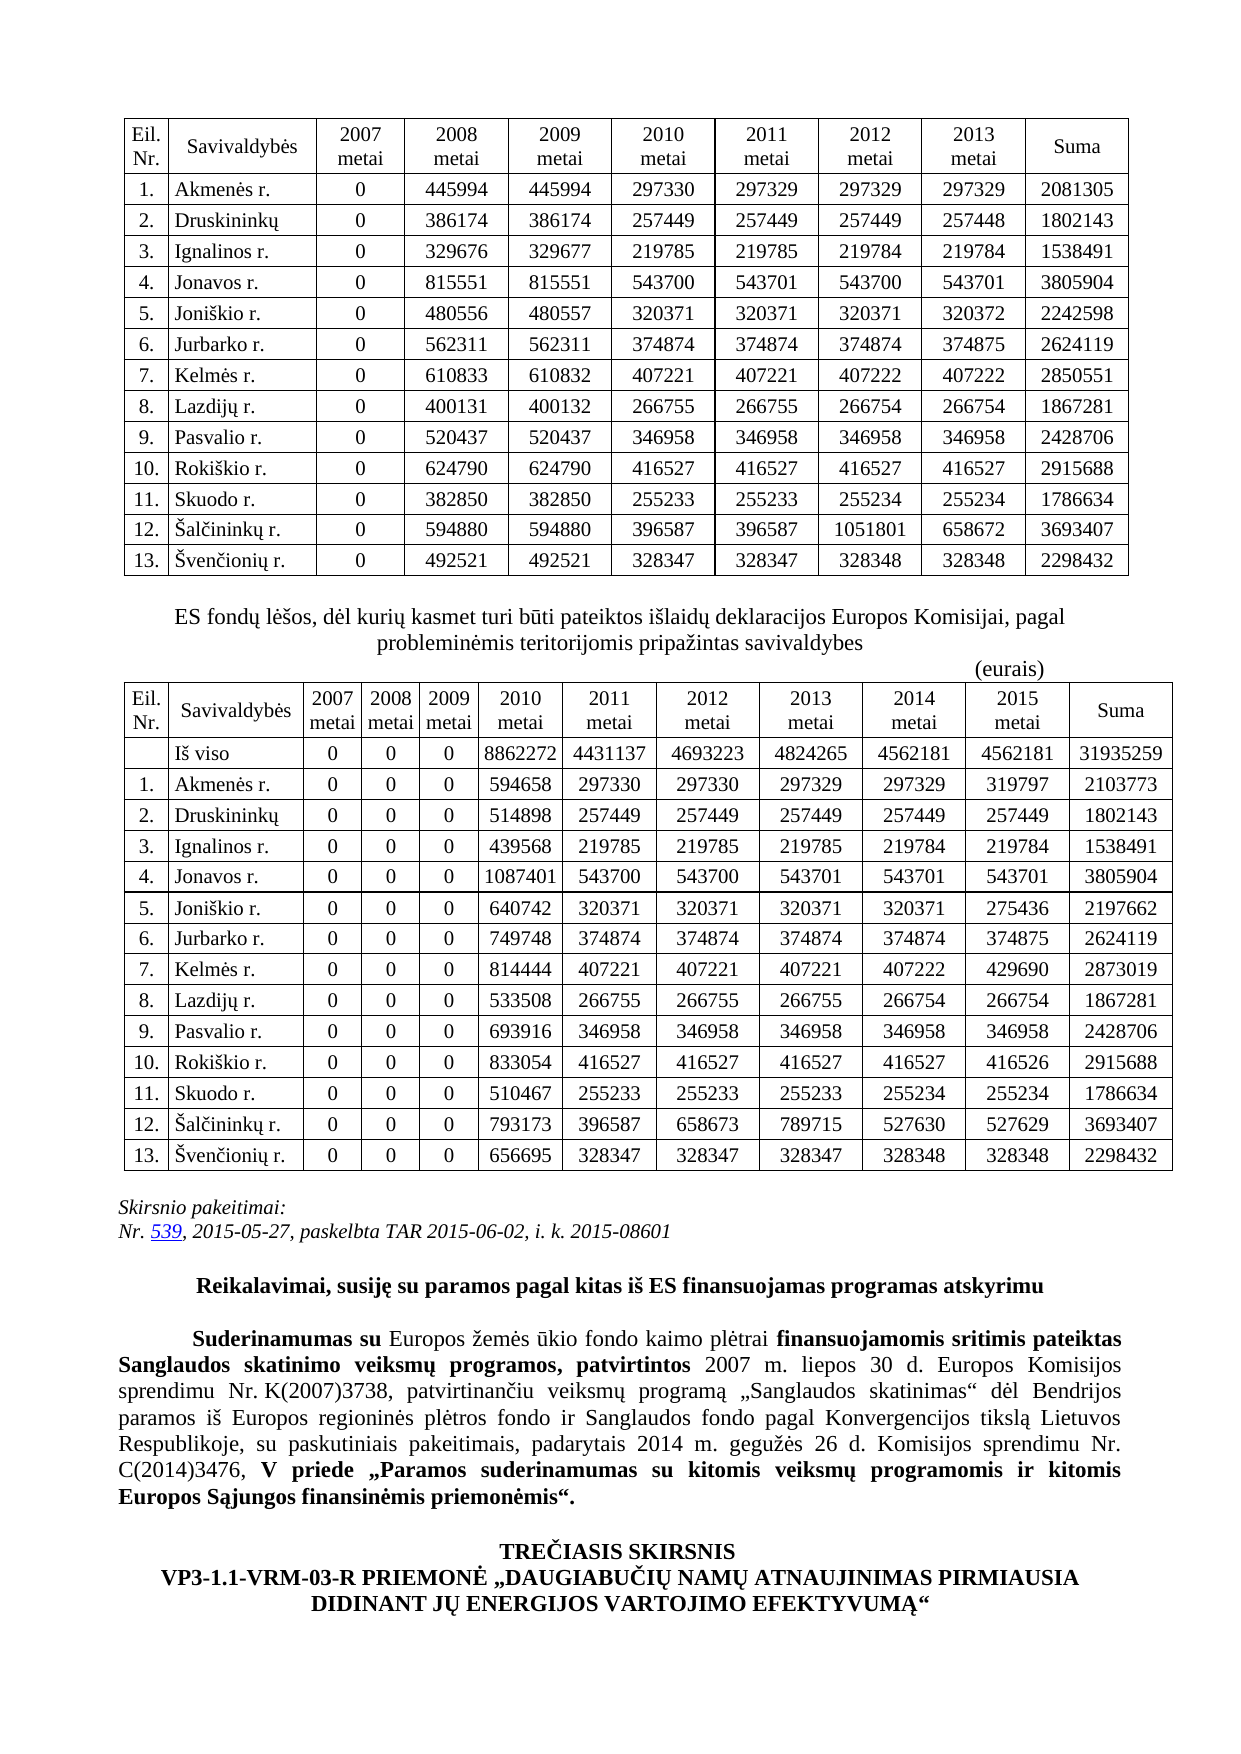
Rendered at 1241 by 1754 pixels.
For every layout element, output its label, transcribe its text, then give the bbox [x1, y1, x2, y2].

table_cell Ignalinos r. [169, 236, 316, 266]
table_cell Šalčininkų r. [169, 1109, 303, 1139]
table_cell 416527 [716, 453, 818, 482]
table_cell 255234 [863, 1078, 965, 1108]
table_cell 0 [420, 985, 478, 1015]
table_cell Skuodo r. [169, 484, 316, 513]
table_cell 0 [362, 800, 419, 829]
table_cell 328347 [612, 545, 714, 575]
table_cell 562311 [509, 329, 611, 359]
table_cell 492521 [405, 545, 508, 575]
table_cell 656695 [479, 1140, 562, 1170]
table_header 2012 metai [819, 119, 921, 173]
table_cell 257449 [563, 800, 656, 829]
table_cell 610833 [405, 360, 508, 390]
table_cell 266755 [760, 985, 862, 1015]
table_cell 374874 [563, 924, 656, 953]
table_cell 407221 [657, 954, 759, 984]
table_cell 3693407 [1026, 515, 1128, 544]
table_cell 658673 [657, 1109, 759, 1139]
table_cell 0 [420, 1047, 478, 1077]
table_cell 219785 [612, 236, 714, 266]
table_cell 0 [304, 831, 361, 861]
table_cell 2103773 [1070, 769, 1172, 799]
table_cell 0 [317, 545, 404, 575]
table_header 2008 metai [405, 119, 508, 173]
table_cell 0 [362, 893, 419, 922]
table_cell Iš viso [169, 738, 303, 768]
table_cell 1. [125, 769, 168, 799]
table_cell 5. [125, 298, 168, 328]
table_cell 219785 [716, 236, 818, 266]
table_cell 4. [125, 267, 168, 297]
table_header 2007 metai [304, 683, 361, 737]
table_cell [125, 738, 168, 768]
table_cell 328348 [819, 545, 921, 575]
table_cell 594880 [405, 515, 508, 544]
table_cell 346958 [863, 1016, 965, 1046]
table_cell 382850 [405, 484, 508, 513]
table_cell 3693407 [1070, 1109, 1172, 1139]
table_header Savivaldybės [169, 683, 303, 737]
table_header 2012 metai [657, 683, 759, 737]
table_cell 2242598 [1026, 298, 1128, 328]
table_cell 407222 [819, 360, 921, 390]
table_cell 266754 [819, 391, 921, 421]
table_cell 0 [304, 893, 361, 922]
table_header 2007 metai [317, 119, 404, 173]
table_cell 396587 [563, 1109, 656, 1139]
table_cell 0 [317, 236, 404, 266]
table_cell 297330 [657, 769, 759, 799]
table_cell 4693223 [657, 738, 759, 768]
table_cell Joniškio r. [169, 298, 316, 328]
table_cell 0 [420, 893, 478, 922]
table_header Eil. Nr. [125, 683, 168, 737]
table_cell 257449 [863, 800, 965, 829]
table_cell 13. [125, 545, 168, 575]
table_cell 4562181 [863, 738, 965, 768]
table_cell 2298432 [1070, 1140, 1172, 1170]
table_cell 594658 [479, 769, 562, 799]
table_cell 2. [125, 205, 168, 235]
table_cell 0 [317, 484, 404, 513]
table_cell 319797 [966, 769, 1069, 799]
table_cell 266755 [657, 985, 759, 1015]
table_cell 0 [362, 1047, 419, 1077]
table_cell 2873019 [1070, 954, 1172, 984]
table_cell 0 [304, 1016, 361, 1046]
table_cell 266755 [563, 985, 656, 1015]
table_header 2010 metai [479, 683, 562, 737]
table_cell 543701 [716, 267, 818, 297]
table_header 2011 metai [716, 119, 818, 173]
table_cell 0 [304, 738, 361, 768]
table_cell 789715 [760, 1109, 862, 1139]
text (eurais) [118, 655, 1122, 682]
table_cell 7. [125, 360, 168, 390]
table_cell 4431137 [563, 738, 656, 768]
table_cell 0 [304, 1078, 361, 1108]
table_cell 543700 [657, 862, 759, 891]
table_cell 320371 [760, 893, 862, 922]
table_cell Lazdijų r. [169, 985, 303, 1015]
table_cell 0 [304, 769, 361, 799]
table_cell 374874 [819, 329, 921, 359]
table_cell Švenčionių r. [169, 1140, 303, 1170]
table_cell Joniškio r. [169, 893, 303, 922]
text Reikalavimai, susiję su paramos pagal kitas iš ES finansuojamas programas atskyrimu [118, 1272, 1122, 1298]
table_cell 520437 [405, 422, 508, 452]
table_cell 219785 [657, 831, 759, 861]
table_cell 0 [420, 954, 478, 984]
table_cell 374875 [922, 329, 1025, 359]
table_cell 0 [362, 1109, 419, 1139]
table_cell 275436 [966, 893, 1069, 922]
table_cell 693916 [479, 1016, 562, 1046]
table_cell 328347 [716, 545, 818, 575]
table_cell 2915688 [1026, 453, 1128, 482]
table_cell 480556 [405, 298, 508, 328]
table_cell Druskininkų [169, 800, 303, 829]
table_cell 297329 [922, 174, 1025, 204]
table_cell 374874 [716, 329, 818, 359]
table_cell 510467 [479, 1078, 562, 1108]
table_cell 1786634 [1070, 1078, 1172, 1108]
table_cell 320371 [716, 298, 818, 328]
table_cell Šalčininkų r. [169, 515, 316, 544]
table_cell 346958 [612, 422, 714, 452]
table_cell 386174 [405, 205, 508, 235]
table_cell 624790 [405, 453, 508, 482]
table_cell 0 [362, 862, 419, 891]
table_cell 297329 [819, 174, 921, 204]
table_cell Akmenės r. [169, 769, 303, 799]
table_cell 257448 [922, 205, 1025, 235]
table_cell 31935259 [1070, 738, 1172, 768]
table_cell 8. [125, 985, 168, 1015]
table_cell 407222 [922, 360, 1025, 390]
text VP3-1.1-VRM-03-R PRIEMONĖ „Daugiabučių namų atnaujinimas pirmiausia didinant jų energijos vartojimo efektyvumą“ [118, 1564, 1122, 1617]
table_cell 0 [304, 954, 361, 984]
table_cell 0 [420, 1016, 478, 1046]
table_cell 374874 [657, 924, 759, 953]
table_cell 8862272 [479, 738, 562, 768]
table_header Eil. Nr. [125, 119, 168, 173]
table_cell 2428706 [1070, 1016, 1172, 1046]
table_cell 346958 [760, 1016, 862, 1046]
table_cell 1802143 [1070, 800, 1172, 829]
table_cell 1867281 [1070, 985, 1172, 1015]
table_cell 407221 [563, 954, 656, 984]
table_cell Rokiškio r. [169, 1047, 303, 1077]
table_cell 562311 [405, 329, 508, 359]
table_cell 297330 [563, 769, 656, 799]
table_cell 445994 [509, 174, 611, 204]
table_cell 0 [420, 1140, 478, 1170]
table_cell 400132 [509, 391, 611, 421]
table_cell 6. [125, 924, 168, 953]
table_cell 2298432 [1026, 545, 1128, 575]
table_cell 320371 [863, 893, 965, 922]
table_cell 0 [362, 985, 419, 1015]
table_cell 543701 [863, 862, 965, 891]
table_cell Pasvalio r. [169, 422, 316, 452]
table_cell 0 [362, 769, 419, 799]
table_cell 374874 [760, 924, 862, 953]
table_cell Kelmės r. [169, 360, 316, 390]
table_cell 407221 [612, 360, 714, 390]
table_cell 0 [420, 738, 478, 768]
table_cell 407222 [863, 954, 965, 984]
table_cell 386174 [509, 205, 611, 235]
table_cell 0 [317, 391, 404, 421]
table_cell 0 [362, 1078, 419, 1108]
table_cell 346958 [657, 1016, 759, 1046]
table_cell 257449 [760, 800, 862, 829]
table_cell 257449 [612, 205, 714, 235]
table_cell 2. [125, 800, 168, 829]
text Suderinamumas su Europos žemės ūkio fondo kaimo plėtrai finansuojamomis sritimis pateiktas Sanglaudos skatinimo veiksmų programos, patvirtintos 2007 m. liepos 30 d. Europos Komisijos sprendimu Nr. K(2007)3738, patvirtinančiu veiksmų programą „Sanglaudos skatinimas“ dėl Bendrijos paramos iš Europos regioninės plėtros fondo ir Sanglaudos fondo pagal Konvergencijos tikslą Lietuvos Respublikoje, su paskutiniais pakeitimais, padarytais 2014 m. gegužės 26 d. Komisijos sprendimu Nr. C(2014)3476, V priede „Paramos suderinamumas su kitomis veiksmų programomis ir kitomis Europos Sąjungos finansinėmis priemonėmis“. [118, 1324, 1122, 1509]
table_cell Jonavos r. [169, 862, 303, 891]
table_cell 328347 [657, 1140, 759, 1170]
table_cell 0 [420, 1109, 478, 1139]
table_cell 2624119 [1070, 924, 1172, 953]
table_cell 346958 [563, 1016, 656, 1046]
table_header Savivaldybės [169, 119, 316, 173]
text ES fondų lėšos, dėl kurių kasmet turi būti pateiktos išlaidų deklaracijos Europos Komisijai, pagal probleminėmis teritorijomis pripažintas savivaldybes [118, 603, 1122, 655]
table_cell 3. [125, 236, 168, 266]
table_header Suma [1026, 119, 1128, 173]
table_cell 255233 [657, 1078, 759, 1108]
table_cell 297329 [760, 769, 862, 799]
table_cell 1051801 [819, 515, 921, 544]
table_cell Rokiškio r. [169, 453, 316, 482]
table_cell 0 [317, 205, 404, 235]
table_cell 793173 [479, 1109, 562, 1139]
table_cell 0 [420, 831, 478, 861]
table_cell 520437 [509, 422, 611, 452]
table_cell 0 [304, 1047, 361, 1077]
table_cell 9. [125, 1016, 168, 1046]
table_cell 255233 [716, 484, 818, 513]
table_cell 658672 [922, 515, 1025, 544]
table_header 2011 metai [563, 683, 656, 737]
table_cell 0 [317, 515, 404, 544]
table_cell 374874 [863, 924, 965, 953]
table_cell 219785 [563, 831, 656, 861]
table_cell 257449 [716, 205, 818, 235]
table_cell 374874 [612, 329, 714, 359]
table_cell 0 [362, 1016, 419, 1046]
table_cell 543700 [819, 267, 921, 297]
table_cell 255233 [612, 484, 714, 513]
table_cell 255234 [966, 1078, 1069, 1108]
table_cell 527630 [863, 1109, 965, 1139]
table_header 2008 metai [362, 683, 419, 737]
table_cell 396587 [612, 515, 714, 544]
table_header 2013 metai [922, 119, 1025, 173]
table_cell 480557 [509, 298, 611, 328]
table_cell 1087401 [479, 862, 562, 891]
table_cell 255233 [760, 1078, 862, 1108]
table_cell 533508 [479, 985, 562, 1015]
table_cell 11. [125, 1078, 168, 1108]
table_cell 0 [304, 924, 361, 953]
table_cell 400131 [405, 391, 508, 421]
table_cell 6. [125, 329, 168, 359]
table_cell 407221 [760, 954, 862, 984]
table_cell 492521 [509, 545, 611, 575]
table_cell 320371 [819, 298, 921, 328]
table_cell 0 [317, 422, 404, 452]
table_cell 2197662 [1070, 893, 1172, 922]
table_cell 0 [304, 1140, 361, 1170]
table_cell 416527 [760, 1047, 862, 1077]
table_cell Jurbarko r. [169, 329, 316, 359]
table_cell 374875 [966, 924, 1069, 953]
table_cell 4824265 [760, 738, 862, 768]
table_cell 266754 [922, 391, 1025, 421]
table_cell 346958 [819, 422, 921, 452]
table_cell 13. [125, 1140, 168, 1170]
table_cell 0 [420, 769, 478, 799]
table_cell 219784 [863, 831, 965, 861]
table_cell 11. [125, 484, 168, 513]
table_cell 0 [420, 1078, 478, 1108]
table_cell 445994 [405, 174, 508, 204]
table_cell 2850551 [1026, 360, 1128, 390]
table_cell 266754 [966, 985, 1069, 1015]
table_cell 329676 [405, 236, 508, 266]
table_cell 346958 [966, 1016, 1069, 1046]
table_cell 610832 [509, 360, 611, 390]
table_header 2009 metai [509, 119, 611, 173]
table_cell 0 [362, 1140, 419, 1170]
table_cell 0 [362, 954, 419, 984]
table_cell Druskininkų [169, 205, 316, 235]
table_cell 416527 [657, 1047, 759, 1077]
table_cell 407221 [716, 360, 818, 390]
table_cell Lazdijų r. [169, 391, 316, 421]
table_cell 0 [420, 924, 478, 953]
table_cell 2915688 [1070, 1047, 1172, 1077]
table_cell 320372 [922, 298, 1025, 328]
table_cell 320371 [657, 893, 759, 922]
table_cell 815551 [509, 267, 611, 297]
table_cell 1786634 [1026, 484, 1128, 513]
table_cell 346958 [716, 422, 818, 452]
table_cell 749748 [479, 924, 562, 953]
table_cell 0 [420, 800, 478, 829]
table_cell 543700 [612, 267, 714, 297]
table_cell 257449 [966, 800, 1069, 829]
table_cell 429690 [966, 954, 1069, 984]
table_header Suma [1070, 683, 1172, 737]
table_cell 382850 [509, 484, 611, 513]
table_cell 0 [362, 831, 419, 861]
table_cell 0 [317, 267, 404, 297]
table_cell 814444 [479, 954, 562, 984]
table_cell 0 [317, 298, 404, 328]
table_cell 0 [420, 862, 478, 891]
table_header 2014 metai [863, 683, 965, 737]
table_cell 416527 [819, 453, 921, 482]
table_cell 543701 [922, 267, 1025, 297]
table_cell 0 [304, 862, 361, 891]
table_cell 1867281 [1026, 391, 1128, 421]
table_cell 255233 [563, 1078, 656, 1108]
table_cell 3. [125, 831, 168, 861]
table_cell 9. [125, 422, 168, 452]
text Skirsnio pakeitimai: [118, 1195, 1122, 1219]
table_cell 2624119 [1026, 329, 1128, 359]
table_cell Akmenės r. [169, 174, 316, 204]
table_cell 439568 [479, 831, 562, 861]
table_cell 0 [317, 453, 404, 482]
table_cell 416527 [863, 1047, 965, 1077]
table_cell Švenčionių r. [169, 545, 316, 575]
table_cell 815551 [405, 267, 508, 297]
table_header 2009 metai [420, 683, 478, 737]
table_header 2015 metai [966, 683, 1069, 737]
table_cell 297329 [716, 174, 818, 204]
table_cell 2081305 [1026, 174, 1128, 204]
table_cell 297330 [612, 174, 714, 204]
table_cell 328348 [922, 545, 1025, 575]
table_cell 4. [125, 862, 168, 891]
table_cell 12. [125, 515, 168, 544]
table_cell 527629 [966, 1109, 1069, 1139]
table_cell 12. [125, 1109, 168, 1139]
table_cell 2428706 [1026, 422, 1128, 452]
table_cell 297329 [863, 769, 965, 799]
table_cell 416527 [612, 453, 714, 482]
table_cell 5. [125, 893, 168, 922]
table_cell 624790 [509, 453, 611, 482]
table_cell 329677 [509, 236, 611, 266]
table_cell 0 [317, 329, 404, 359]
table_cell 328347 [760, 1140, 862, 1170]
table_cell Jurbarko r. [169, 924, 303, 953]
table_cell 328347 [563, 1140, 656, 1170]
table_cell 4562181 [966, 738, 1069, 768]
table_cell 0 [304, 1109, 361, 1139]
table_cell Pasvalio r. [169, 1016, 303, 1046]
table_cell 10. [125, 453, 168, 482]
table_cell 416526 [966, 1047, 1069, 1077]
table_cell 1538491 [1070, 831, 1172, 861]
table_cell 416527 [922, 453, 1025, 482]
table_header 2013 metai [760, 683, 862, 737]
table_cell 0 [304, 800, 361, 829]
table_cell 543701 [966, 862, 1069, 891]
table_cell 320371 [563, 893, 656, 922]
table_cell 594880 [509, 515, 611, 544]
table_cell 8. [125, 391, 168, 421]
table_cell Kelmės r. [169, 954, 303, 984]
table_cell 514898 [479, 800, 562, 829]
text Nr. 539, 2015-05-27, paskelbta TAR 2015-06-02, i. k. 2015-08601 [118, 1219, 1122, 1243]
table_cell 255234 [819, 484, 921, 513]
table_cell 0 [362, 738, 419, 768]
table_header 2010 metai [612, 119, 714, 173]
table_cell 640742 [479, 893, 562, 922]
table_cell 219784 [966, 831, 1069, 861]
table_cell 257449 [657, 800, 759, 829]
table_cell 833054 [479, 1047, 562, 1077]
table_cell 1802143 [1026, 205, 1128, 235]
table_cell 255234 [922, 484, 1025, 513]
table_cell 3805904 [1026, 267, 1128, 297]
table_cell 219785 [760, 831, 862, 861]
table_cell Ignalinos r. [169, 831, 303, 861]
text TREČIASIS SKIRSNIS [118, 1538, 1122, 1564]
table_cell Jonavos r. [169, 267, 316, 297]
table_cell 3805904 [1070, 862, 1172, 891]
table_cell Skuodo r. [169, 1078, 303, 1108]
table_cell 416527 [563, 1047, 656, 1077]
table_cell 1. [125, 174, 168, 204]
table_cell 219784 [922, 236, 1025, 266]
table_cell 0 [317, 360, 404, 390]
table_cell 219784 [819, 236, 921, 266]
table_cell 328348 [966, 1140, 1069, 1170]
table_cell 266755 [716, 391, 818, 421]
table_cell 0 [317, 174, 404, 204]
table_cell 0 [362, 924, 419, 953]
table_cell 257449 [819, 205, 921, 235]
table_cell 0 [304, 985, 361, 1015]
table_cell 320371 [612, 298, 714, 328]
table_cell 543701 [760, 862, 862, 891]
table_cell 7. [125, 954, 168, 984]
table_cell 1538491 [1026, 236, 1128, 266]
table_cell 396587 [716, 515, 818, 544]
table_cell 10. [125, 1047, 168, 1077]
table_cell 266755 [612, 391, 714, 421]
table_cell 346958 [922, 422, 1025, 452]
table_cell 266754 [863, 985, 965, 1015]
table_cell 328348 [863, 1140, 965, 1170]
table_cell 543700 [563, 862, 656, 891]
